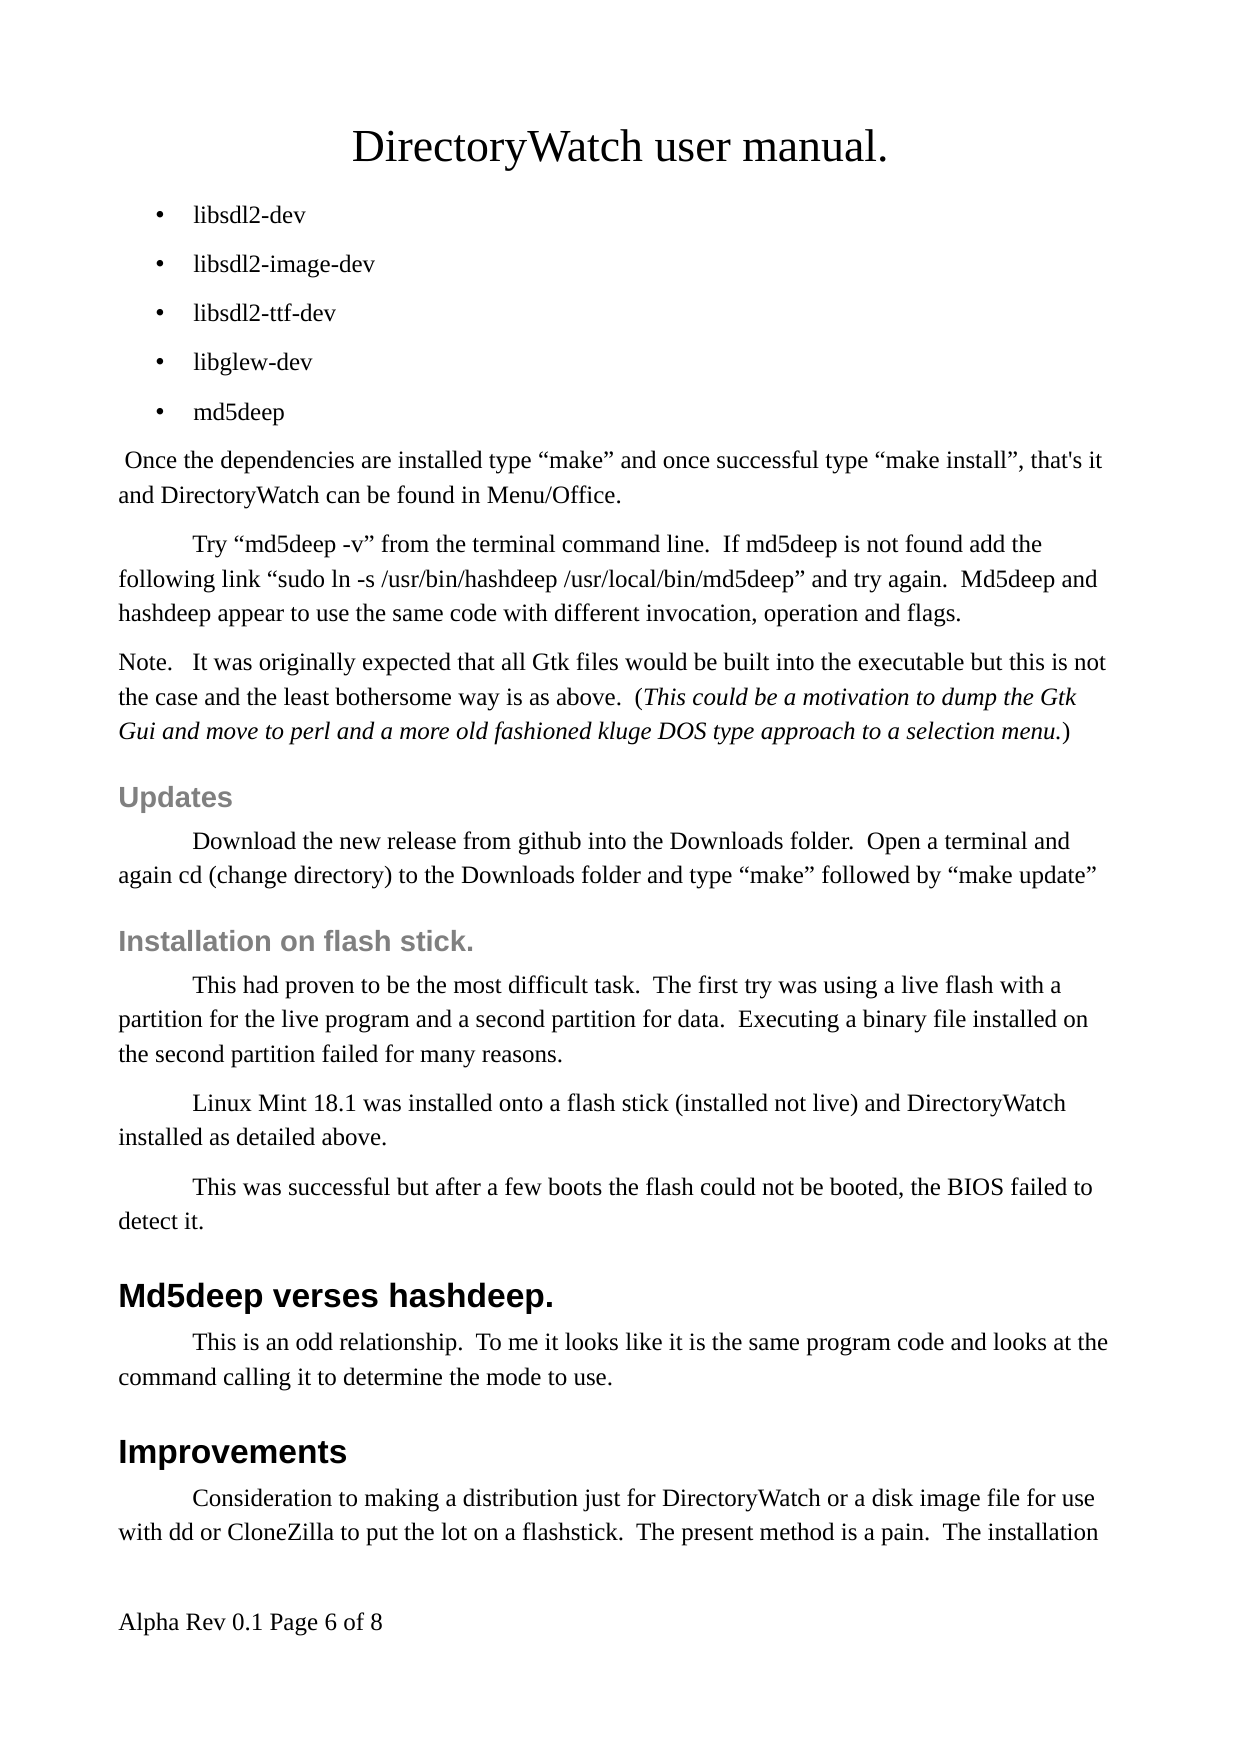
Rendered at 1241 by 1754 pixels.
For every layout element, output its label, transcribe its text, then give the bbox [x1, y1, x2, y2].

list libglew-dev [156, 347, 1122, 376]
subtitle Installation on flash stick. [118, 924, 1122, 957]
text Linux Mint 18.1 was installed onto a flash stick (installed not live) and DirectoryWatch installed as detailed above. [118, 1088, 1122, 1151]
text This was successful but after a few boots the flash could not be booted, the BIOS failed to detect it. [118, 1172, 1122, 1235]
subtitle Improvements [118, 1431, 1122, 1470]
text Once the dependencies are installed type “make” and once successful type “make install”, that's it and DirectoryWatch can be found in Menu/Office. [118, 446, 1122, 509]
subtitle Md5deep verses hashdeep. [118, 1276, 1122, 1314]
text Download the new release from github into the Downloads folder. Open a terminal and again cd (change directory) to the Downloads folder and type “make” followed by “make update” [118, 826, 1122, 889]
list libsdl2-dev [156, 200, 1122, 229]
text This is an odd relationship. To me it looks like it is the same program code and looks at the command calling it to determine the mode to use. [118, 1327, 1122, 1390]
text Note. It was originally expected that all Gtk files would be built into the executable but this is not the case and the least bothersome way is as above. (This could be a motivation to dump the Gtk Gui and move to perl and a more old fashioned kluge DOS type approach to a selection menu.) [118, 647, 1122, 745]
text Try “md5deep -v” from the terminal command line. If md5deep is not found add the following link “sudo ln -s /usr/bin/hashdeep /usr/local/bin/md5deep” and try again. Md5deep and hashdeep appear to use the same code with different invocation, operation and flags. [118, 529, 1122, 627]
list md5deep [156, 397, 1122, 425]
text Consideration to making a distribution just for DirectoryWatch or a disk image file for use with dd or CloneZilla to put the lot on a flashstick. The present method is a pain. The installation [118, 1483, 1122, 1546]
text This had proven to be the most difficult task. The first try was using a live flash with a partition for the live program and a second partition for data. Executing a binary file installed on the second partition failed for many reasons. [118, 970, 1122, 1068]
list libsdl2-ttf-dev [156, 298, 1122, 327]
subtitle Updates [118, 780, 1122, 813]
list libsdl2-image-dev [156, 249, 1122, 278]
